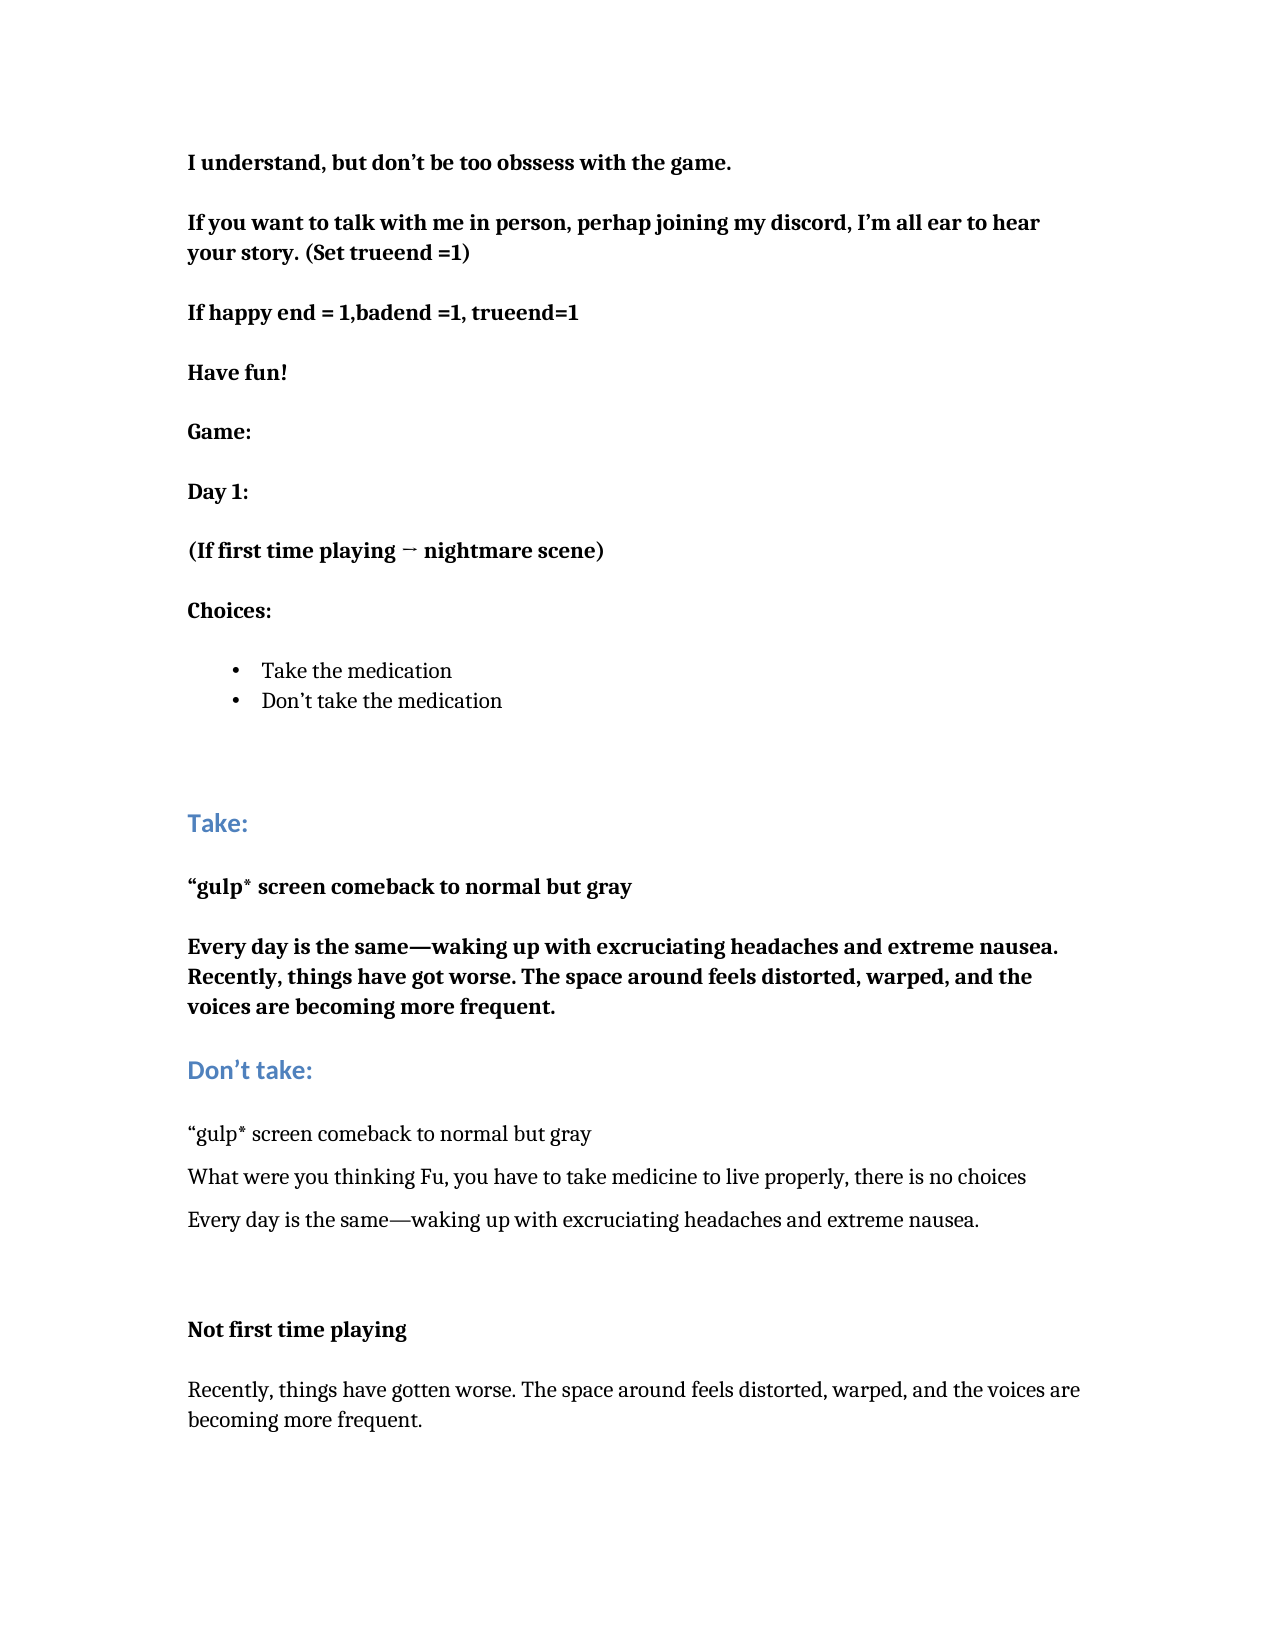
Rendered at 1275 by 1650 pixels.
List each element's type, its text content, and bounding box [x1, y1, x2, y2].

text Not first time playing [187, 1317, 1087, 1343]
text Recently, things have gotten worse. The space around feels distorted, warped, and the voices are becoming more frequent. [187, 1377, 1087, 1433]
list Don’t take the medication [232, 688, 1087, 714]
text Every day is the same—waking up with excruciating headaches and extreme nausea. [187, 1206, 1087, 1233]
text “gulp* screen comeback to normal but gray [187, 1121, 1087, 1147]
text Choices: [187, 598, 1087, 624]
list Take the medication [232, 658, 1087, 684]
text (If first time playing → nightmare scene) [187, 538, 1087, 565]
text I understand, but don’t be too obssess with the game. [187, 150, 1087, 176]
text Day 1: [187, 479, 1087, 505]
text What were you thinking Fu, you have to take medicine to live properly, there is no choices [187, 1164, 1087, 1190]
text If happy end = 1,badend =1, trueend=1 [187, 299, 1087, 326]
text Every day is the same—waking up with excruciating headaches and extreme nausea. Recently, things have got worse. The space around feels distorted, warped, and the voices are becoming more frequent. [187, 933, 1087, 1020]
text Have fun! [187, 359, 1087, 386]
text Game: [187, 419, 1087, 445]
subtitle Take: [187, 806, 1087, 839]
text “gulp* screen comeback to normal but gray [187, 874, 1087, 900]
subtitle Don’t take: [187, 1053, 1087, 1087]
text If you want to talk with me in person, perhap joining my discord, I’m all ear to hear your story. (Set trueend =1) [187, 210, 1087, 266]
